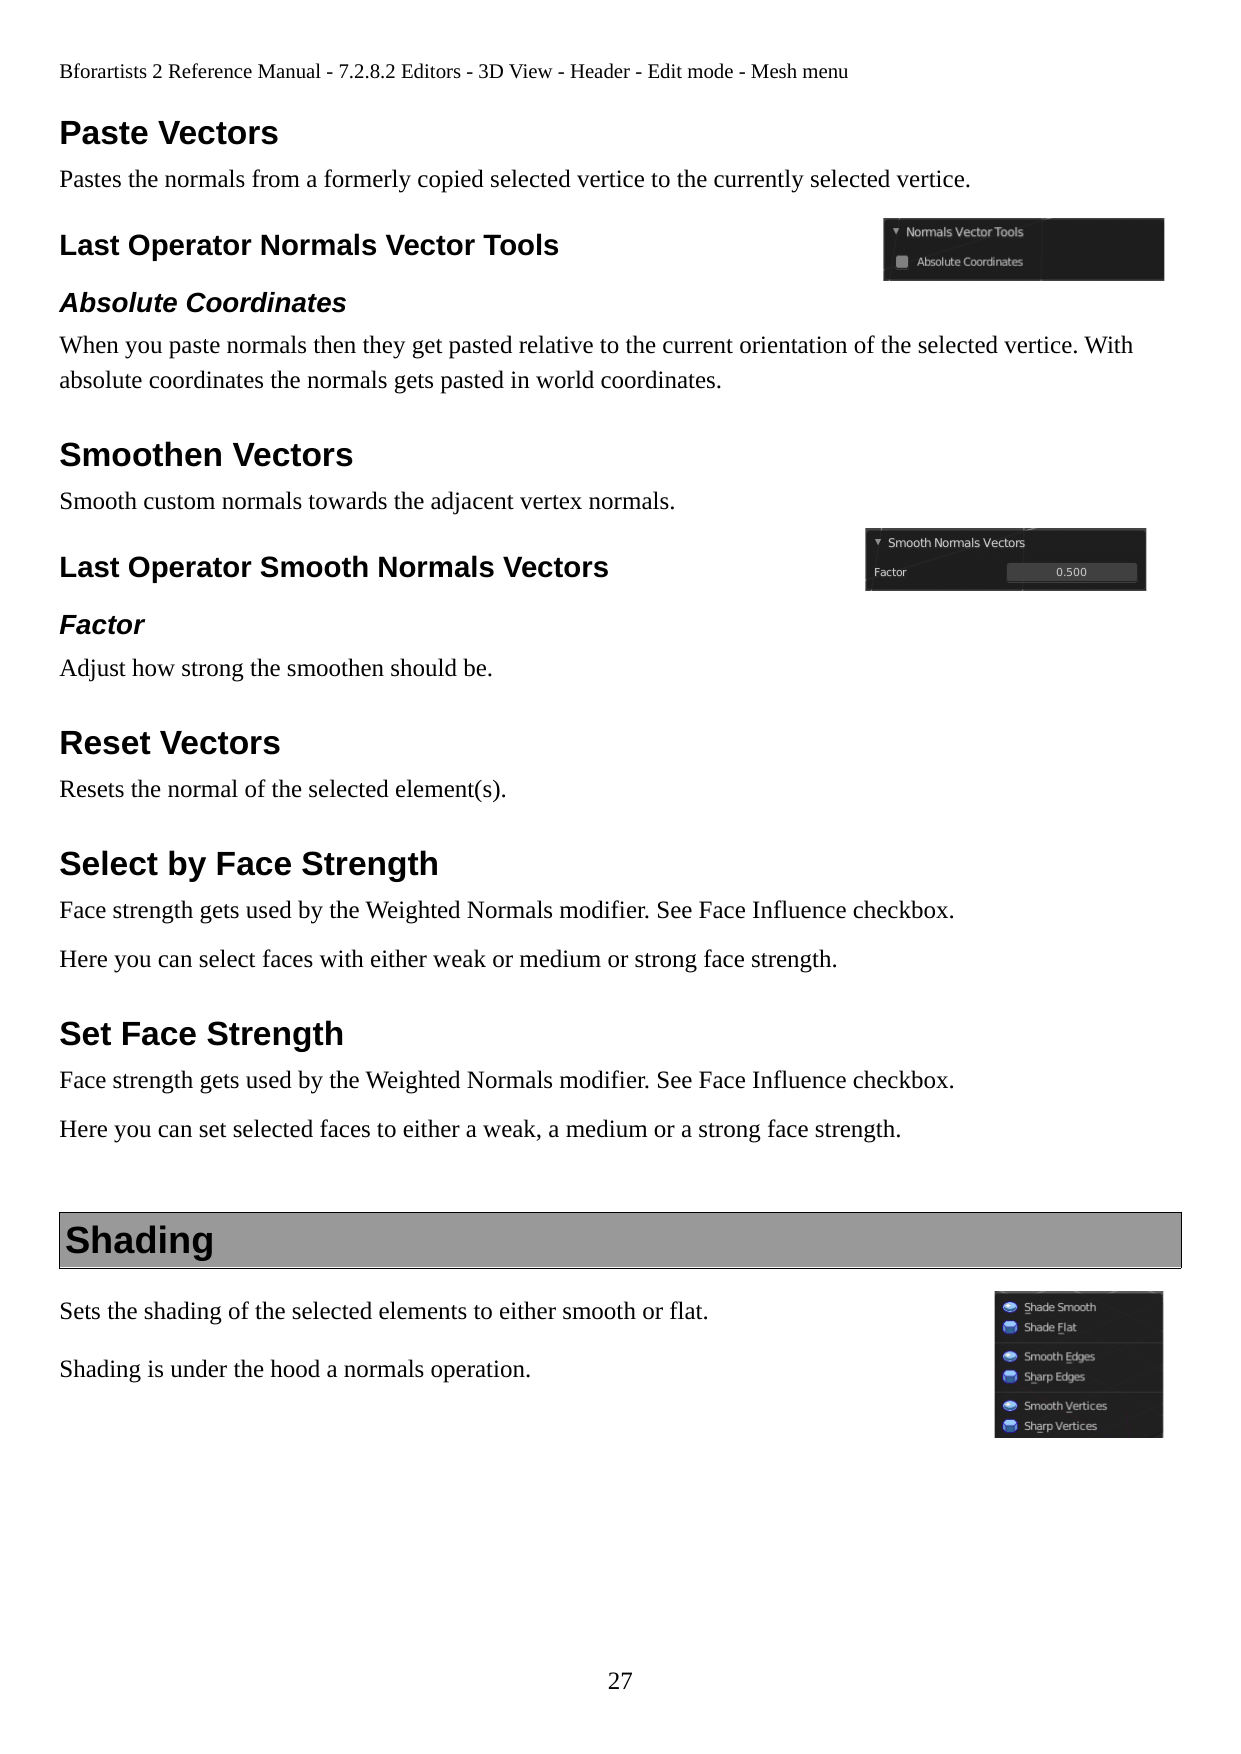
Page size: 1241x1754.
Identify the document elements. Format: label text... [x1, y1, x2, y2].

picture [865, 528, 1147, 591]
subtitle Smoothen Vectors [59, 435, 1181, 473]
subtitle [1147, 550, 1181, 583]
text Face strength gets used by the Weighted Normals modifier. See Face Influence checkbox. [59, 1065, 1181, 1094]
picture [883, 218, 1165, 281]
text Sets the shading of the selected elements to either smooth or flat. [59, 1296, 994, 1325]
subtitle Select by Face Strength [59, 844, 1181, 882]
text Face strength gets used by the Weighted Normals modifier. See Face Influence checkbox. [59, 895, 1181, 924]
subtitle Set Face Strength [59, 1014, 1181, 1052]
text Pastes the normals from a formerly copied selected vertice to the currently selected vertice. [59, 164, 1181, 192]
subtitle Last Operator Normals Vector Tools [59, 227, 883, 261]
subtitle Factor [59, 608, 1181, 640]
subtitle Reset Vectors [59, 723, 1181, 761]
text When you paste normals then they get pasted relative to the current orientation of the selected vertice. With absolute coordinates the normals gets pasted in world coordinates. [59, 331, 1181, 394]
text Resets the normal of the selected element(s). [59, 774, 1181, 803]
subtitle Paste Vectors [59, 113, 1181, 151]
text Smooth custom normals towards the adjacent vertex normals. [59, 486, 1181, 515]
subtitle Absolute Coordinates [59, 286, 1181, 318]
subtitle Last Operator Smooth Normals Vectors [59, 550, 865, 583]
text Shading is under the hood a normals operation. [59, 1354, 994, 1382]
table_header Shading [60, 1213, 1181, 1267]
text Here you can select faces with either weak or medium or strong face strength. [59, 944, 1181, 973]
text Adjust how strong the smoothen should be. [59, 653, 1181, 682]
text Here you can set selected faces to either a weak, a medium or a strong face strength. [59, 1114, 1181, 1143]
picture [994, 1291, 1164, 1438]
